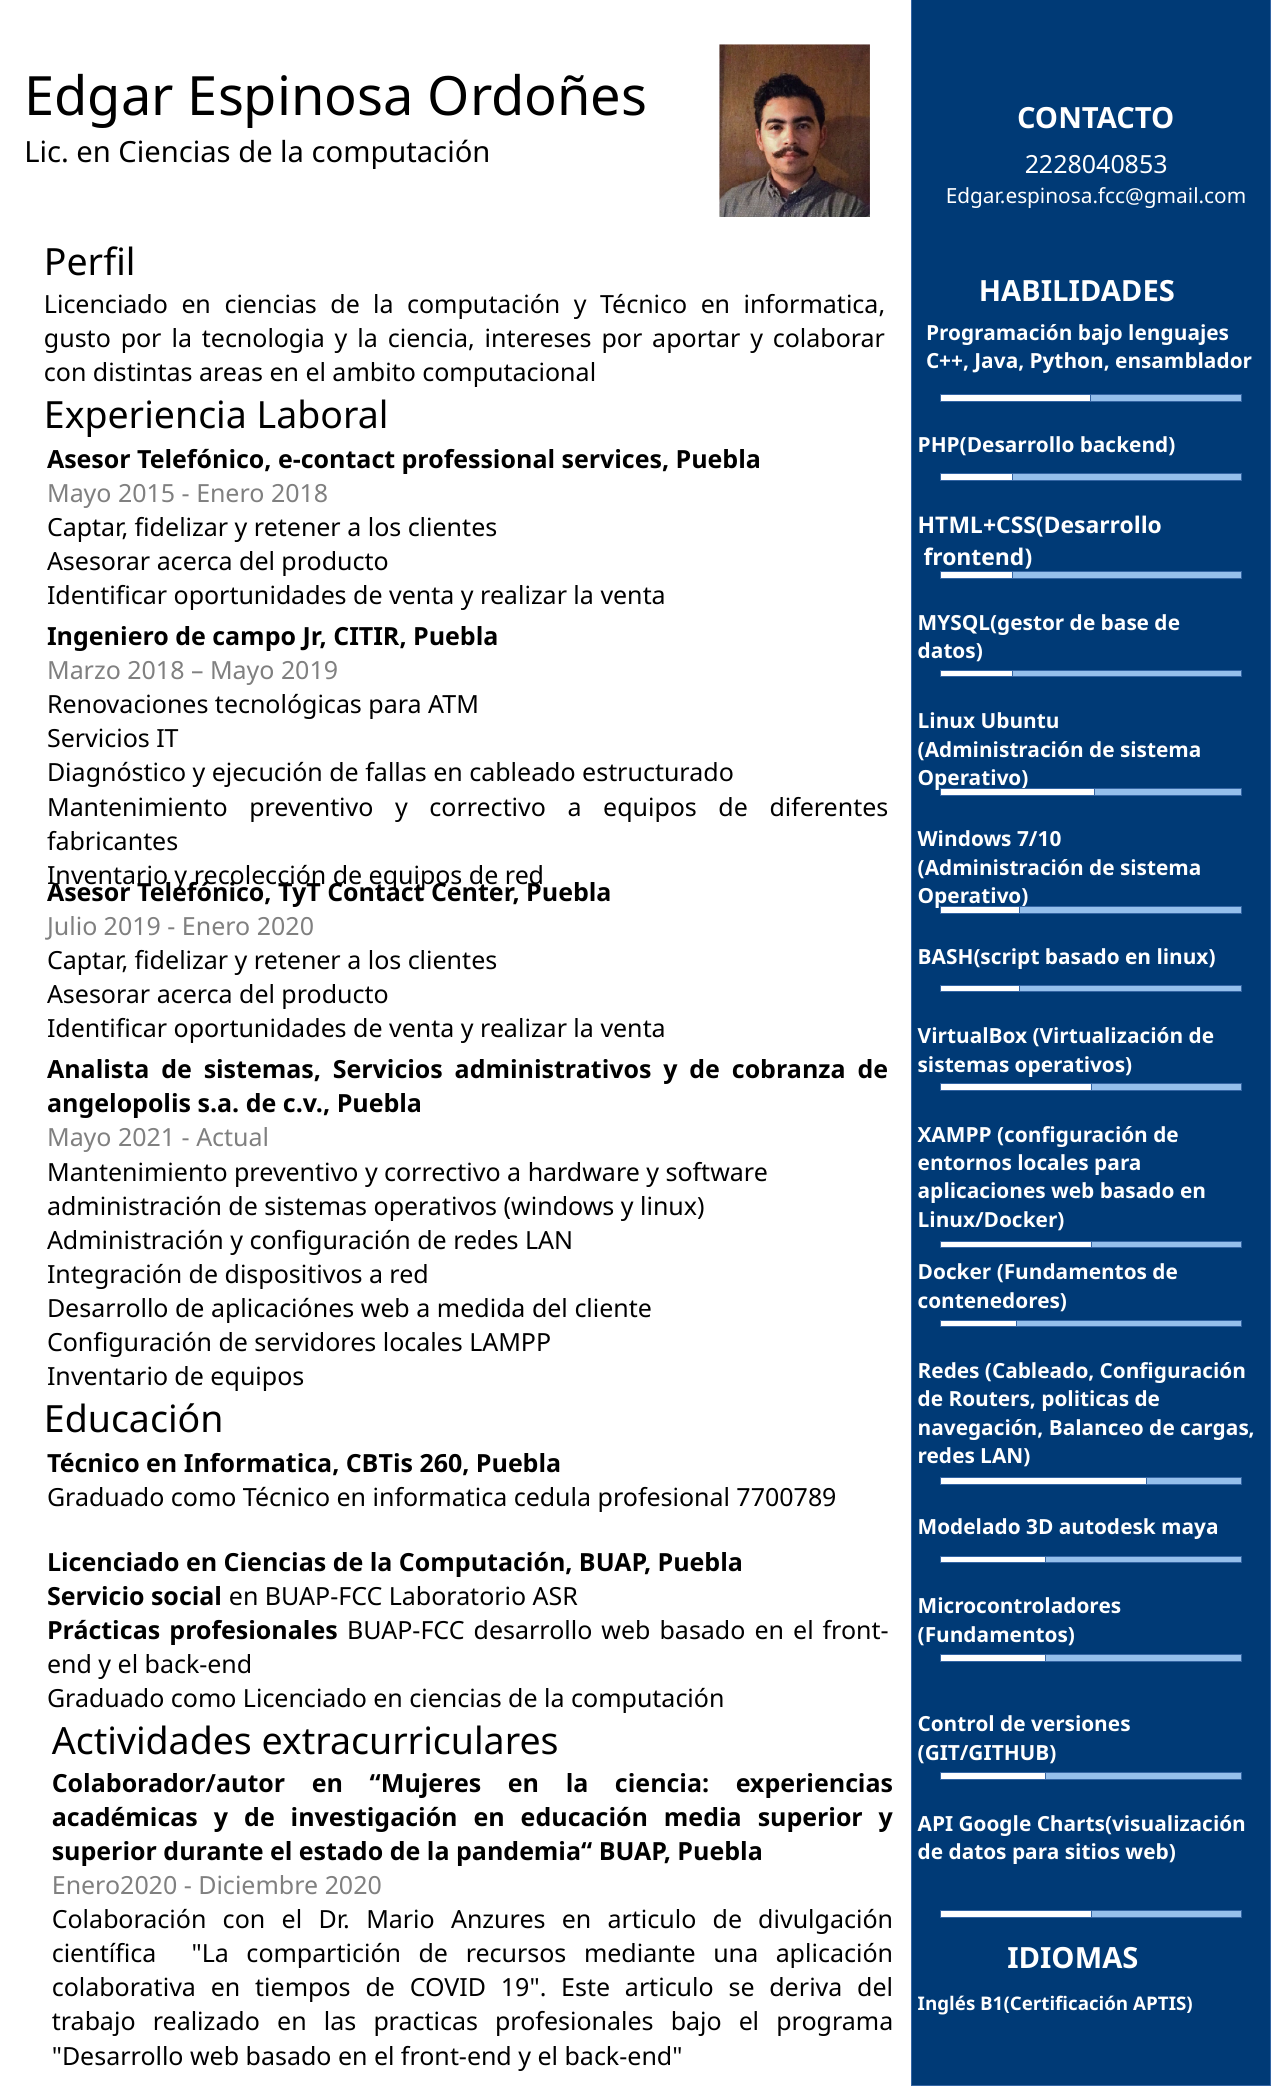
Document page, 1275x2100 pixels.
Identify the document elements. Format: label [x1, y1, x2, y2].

picture [718, 43, 870, 217]
